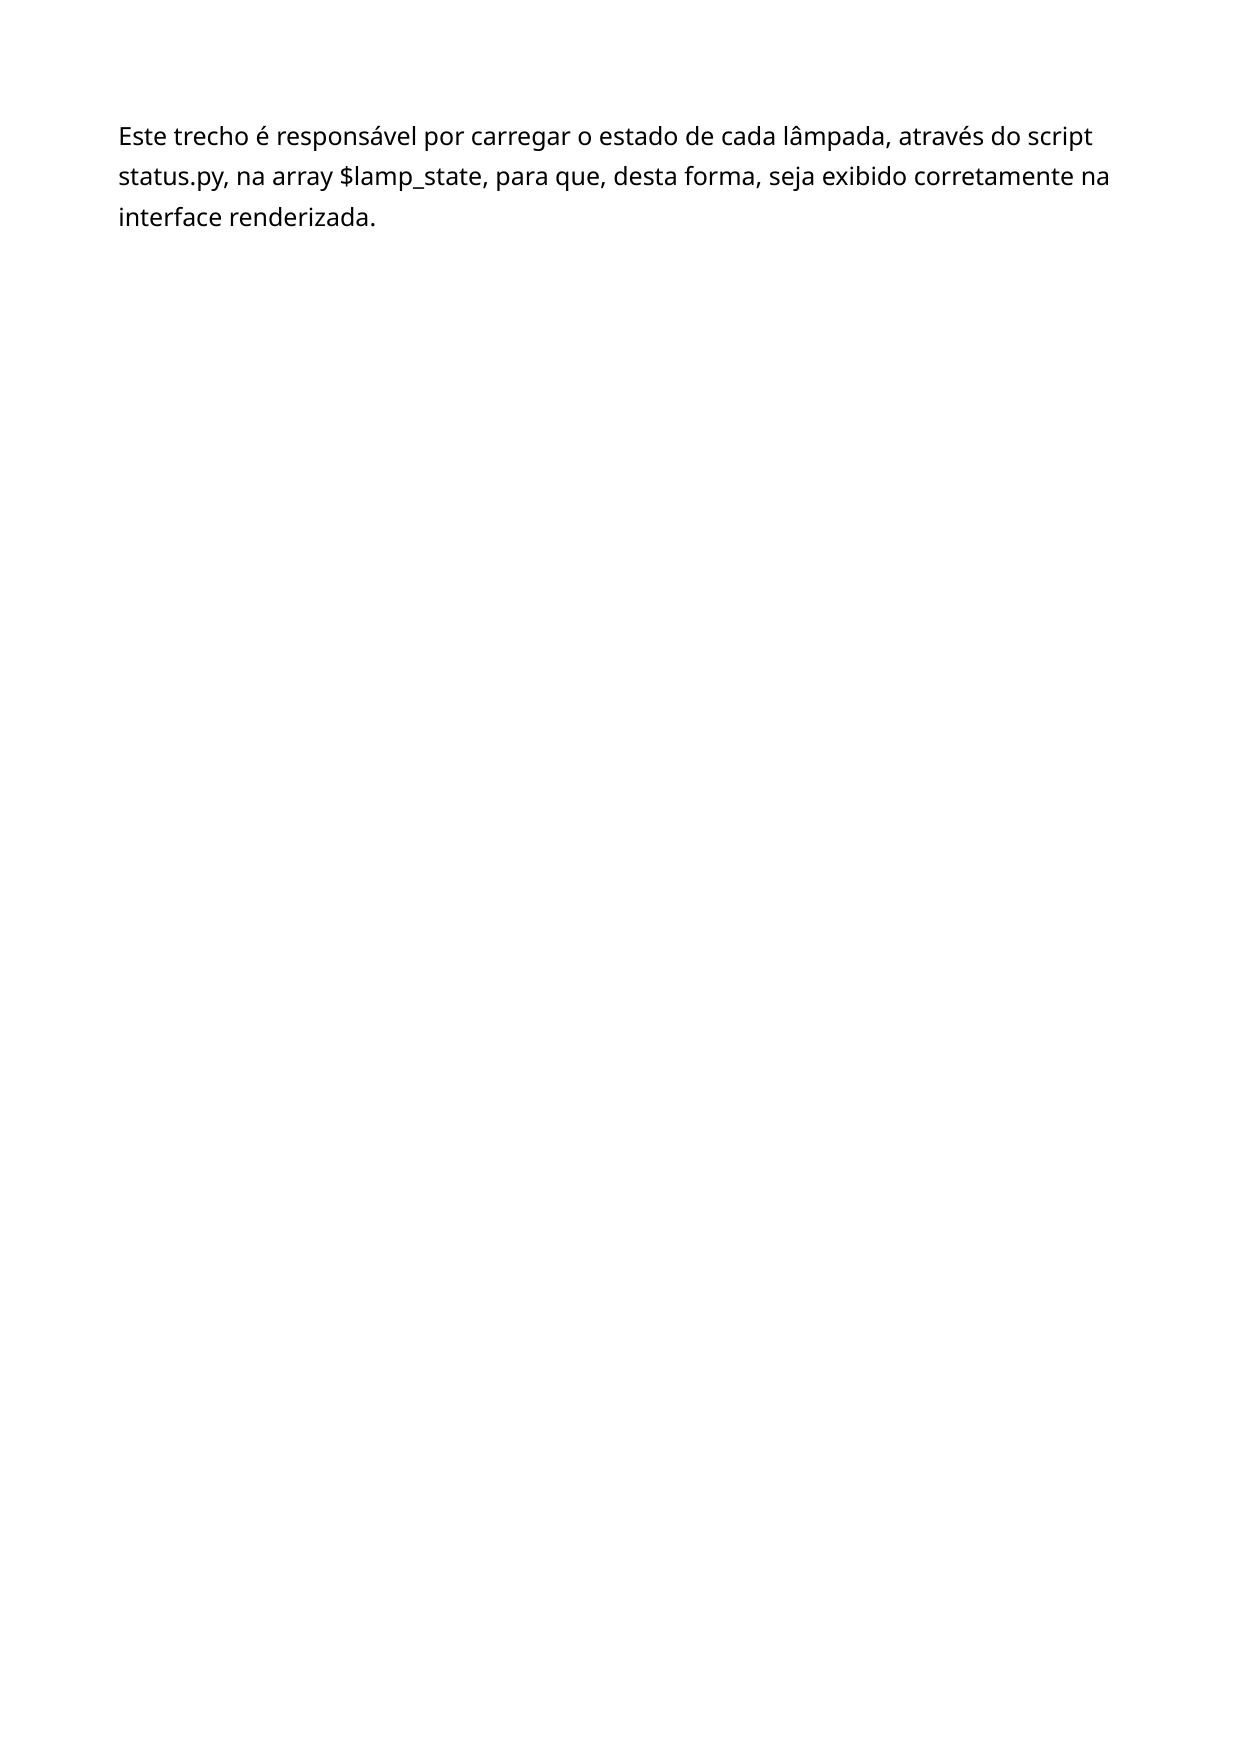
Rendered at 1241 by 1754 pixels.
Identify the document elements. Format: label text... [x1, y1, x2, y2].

text Este trecho é responsável por carregar o estado de cada lâmpada, através do script status.py, na array $lamp_state, para que, desta forma, seja exibido corretamente na interface renderizada. [118, 118, 1122, 234]
